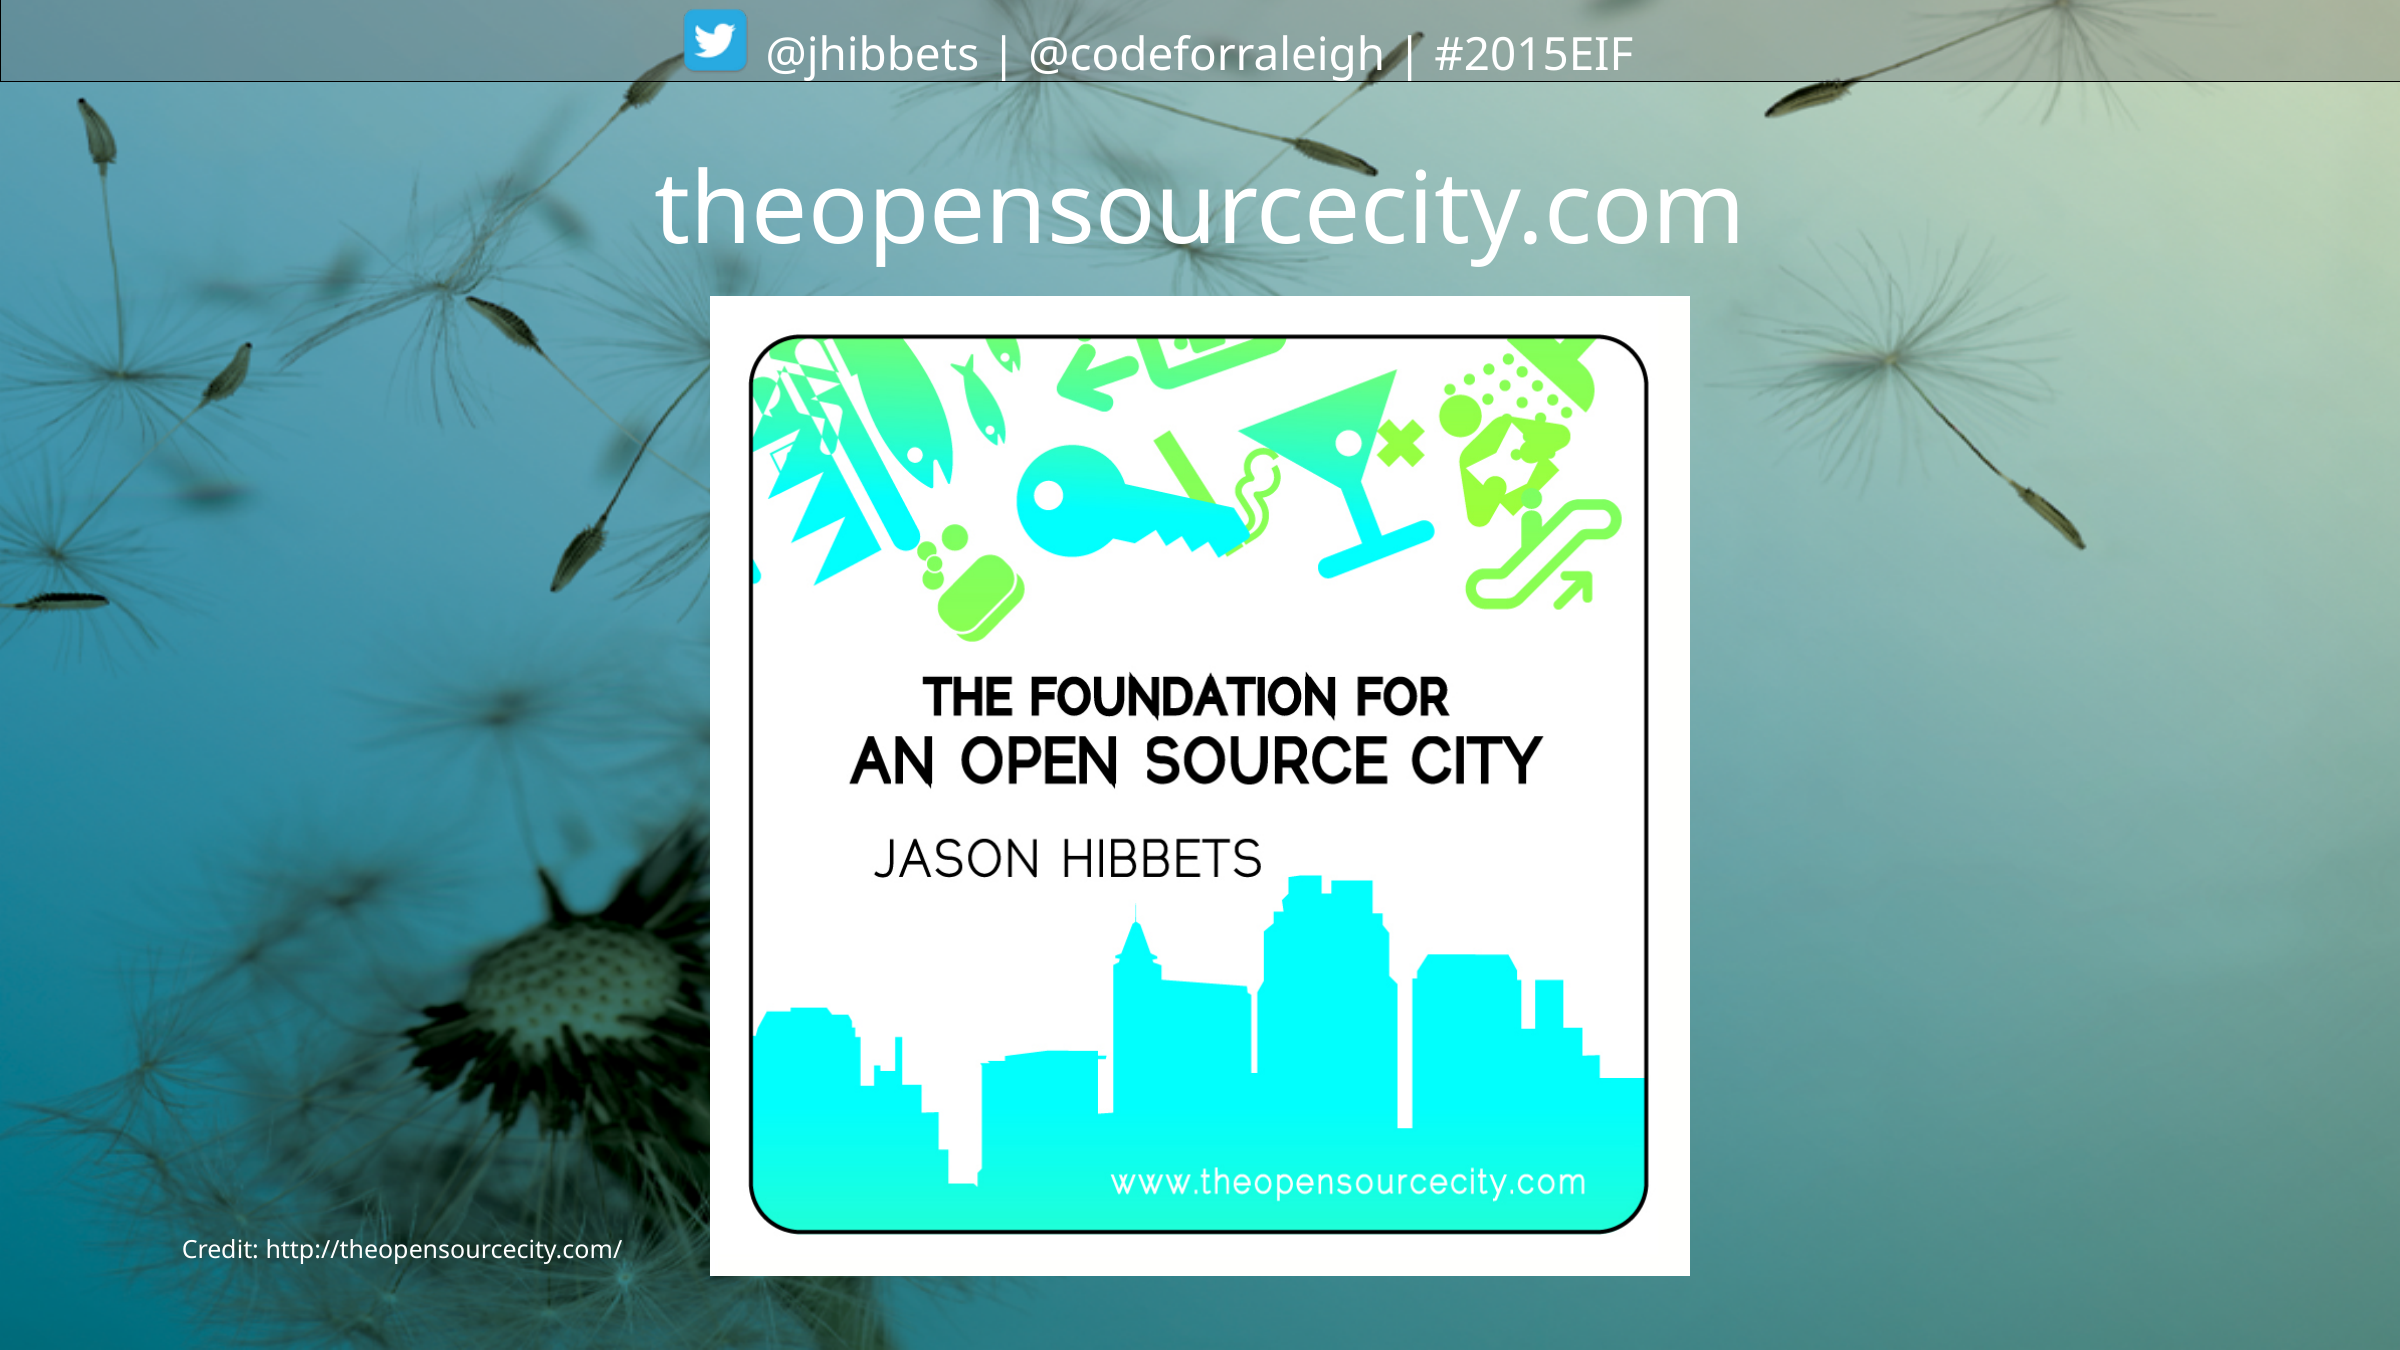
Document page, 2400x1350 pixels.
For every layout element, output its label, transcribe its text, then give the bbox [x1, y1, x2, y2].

title theopensourcecity.com [120, 92, 2280, 318]
picture [682, 8, 750, 75]
text_box Credit: http://theopensourcecity.com/ [167, 1224, 710, 1272]
picture [0, 82, 2400, 1350]
